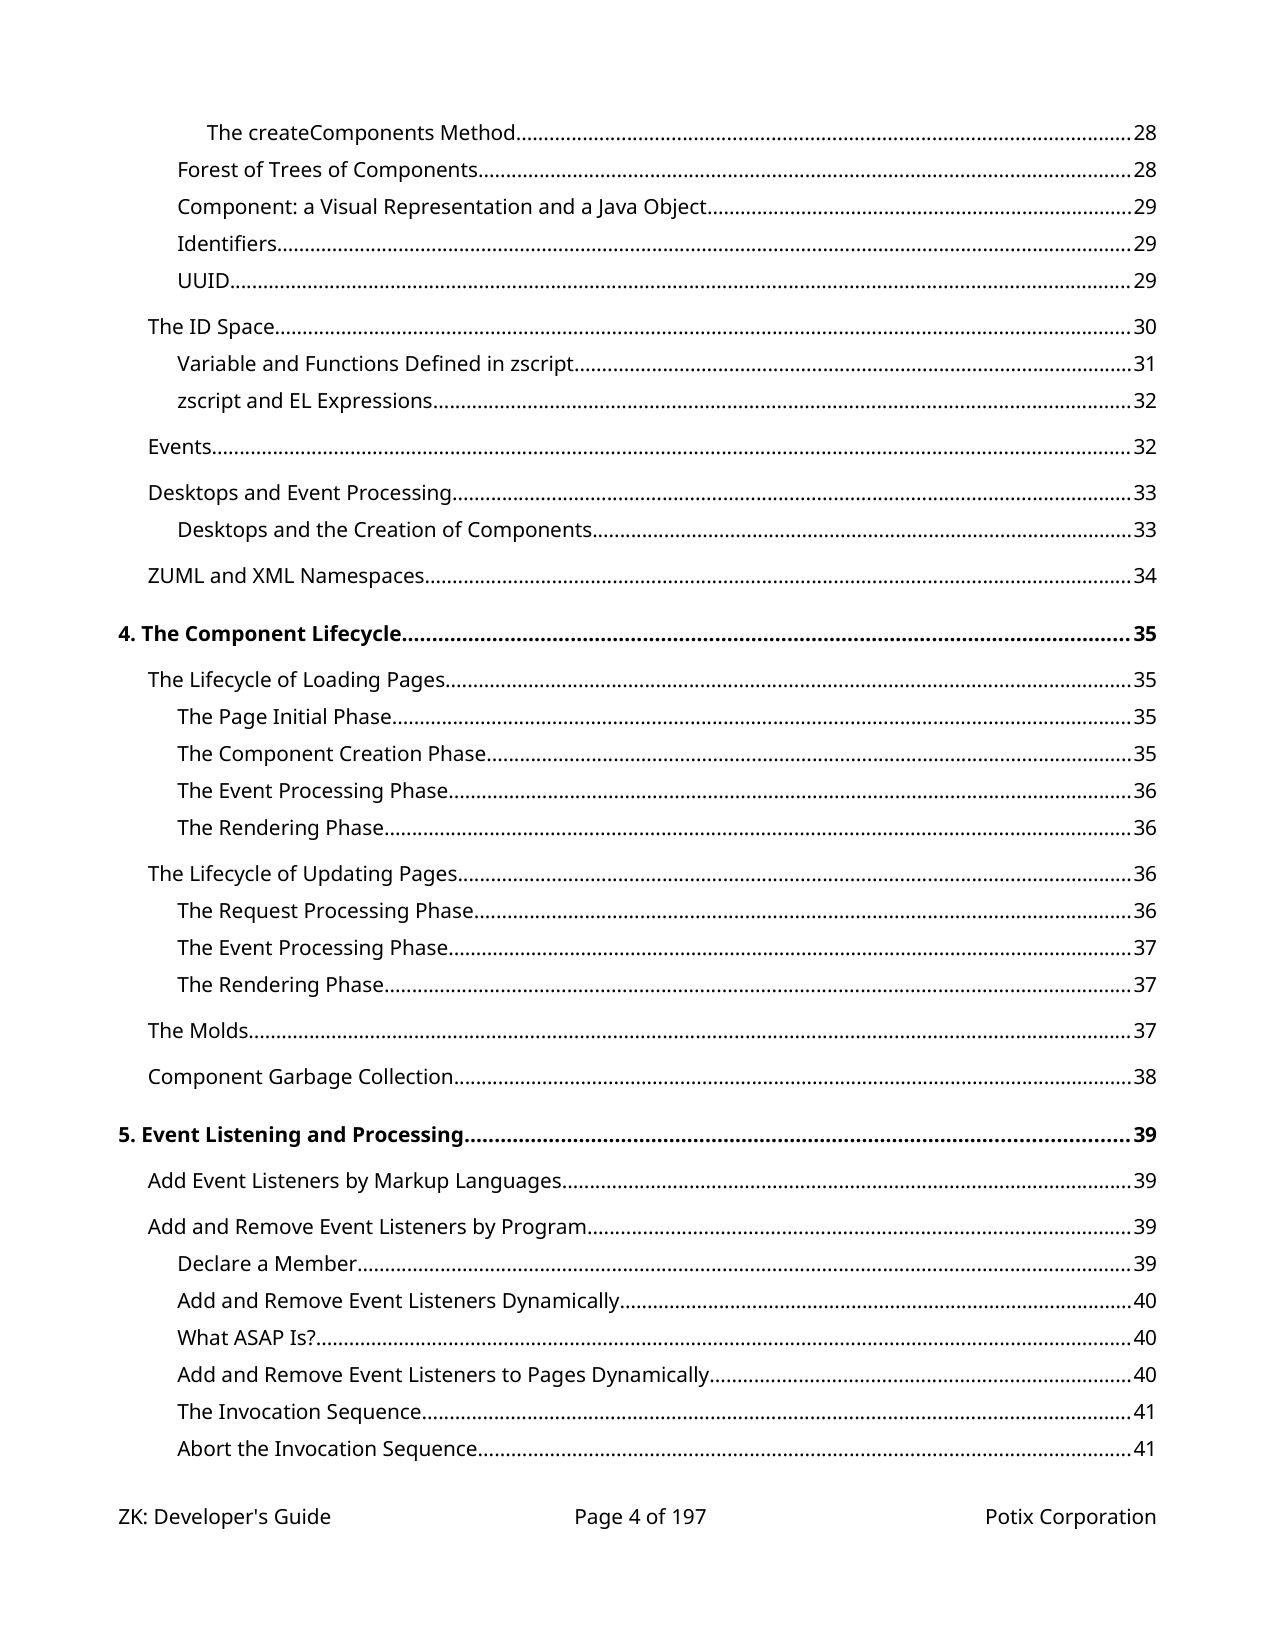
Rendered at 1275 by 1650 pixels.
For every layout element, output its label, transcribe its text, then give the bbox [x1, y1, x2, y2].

text Variable and Functions Defined in zscript 31 [177, 349, 1157, 378]
text What ASAP Is? 40 [177, 1323, 1157, 1352]
text The ID Space 30 [148, 312, 1157, 341]
text The Event Processing Phase 36 [177, 776, 1157, 804]
text ZUML and XML Namespaces 34 [148, 561, 1157, 590]
text The Event Processing Phase 37 [177, 933, 1157, 962]
text UUID 29 [177, 266, 1157, 295]
text Add and Remove Event Listeners Dynamically 40 [177, 1286, 1157, 1314]
text Abort the Invocation Sequence 41 [177, 1434, 1157, 1463]
text The Lifecycle of Updating Pages 36 [148, 859, 1157, 888]
text Add and Remove Event Listeners by Program 39 [148, 1212, 1157, 1240]
text Component Garbage Collection 38 [148, 1062, 1157, 1091]
text The Invocation Sequence 41 [177, 1397, 1157, 1426]
text The Request Processing Phase 36 [177, 896, 1157, 925]
text The Page Initial Phase 35 [177, 702, 1157, 730]
text The Molds 37 [148, 1017, 1157, 1045]
text Events 32 [148, 432, 1157, 461]
text The createComponents Method 28 [207, 118, 1157, 146]
text Desktops and Event Processing 33 [148, 478, 1157, 507]
text Add Event Listeners by Markup Languages 39 [148, 1166, 1157, 1194]
text The Rendering Phase 37 [177, 971, 1157, 999]
text Identifiers 29 [177, 229, 1157, 258]
text 5. Event Listening and Processing 39 [118, 1120, 1157, 1148]
text The Rendering Phase 36 [177, 813, 1157, 842]
text Forest of Trees of Components 28 [177, 155, 1157, 183]
text zscript and EL Expressions 32 [177, 387, 1157, 415]
text The Component Creation Phase 35 [177, 739, 1157, 767]
text Component: a Visual Representation and a Java Object 29 [177, 192, 1157, 221]
text Declare a Member 39 [177, 1249, 1157, 1277]
text 4. The Component Lifecycle 35 [118, 619, 1157, 647]
text Add and Remove Event Listeners to Pages Dynamically 40 [177, 1360, 1157, 1389]
text Desktops and the Creation of Components 33 [177, 516, 1157, 544]
text The Lifecycle of Loading Pages 35 [148, 665, 1157, 693]
